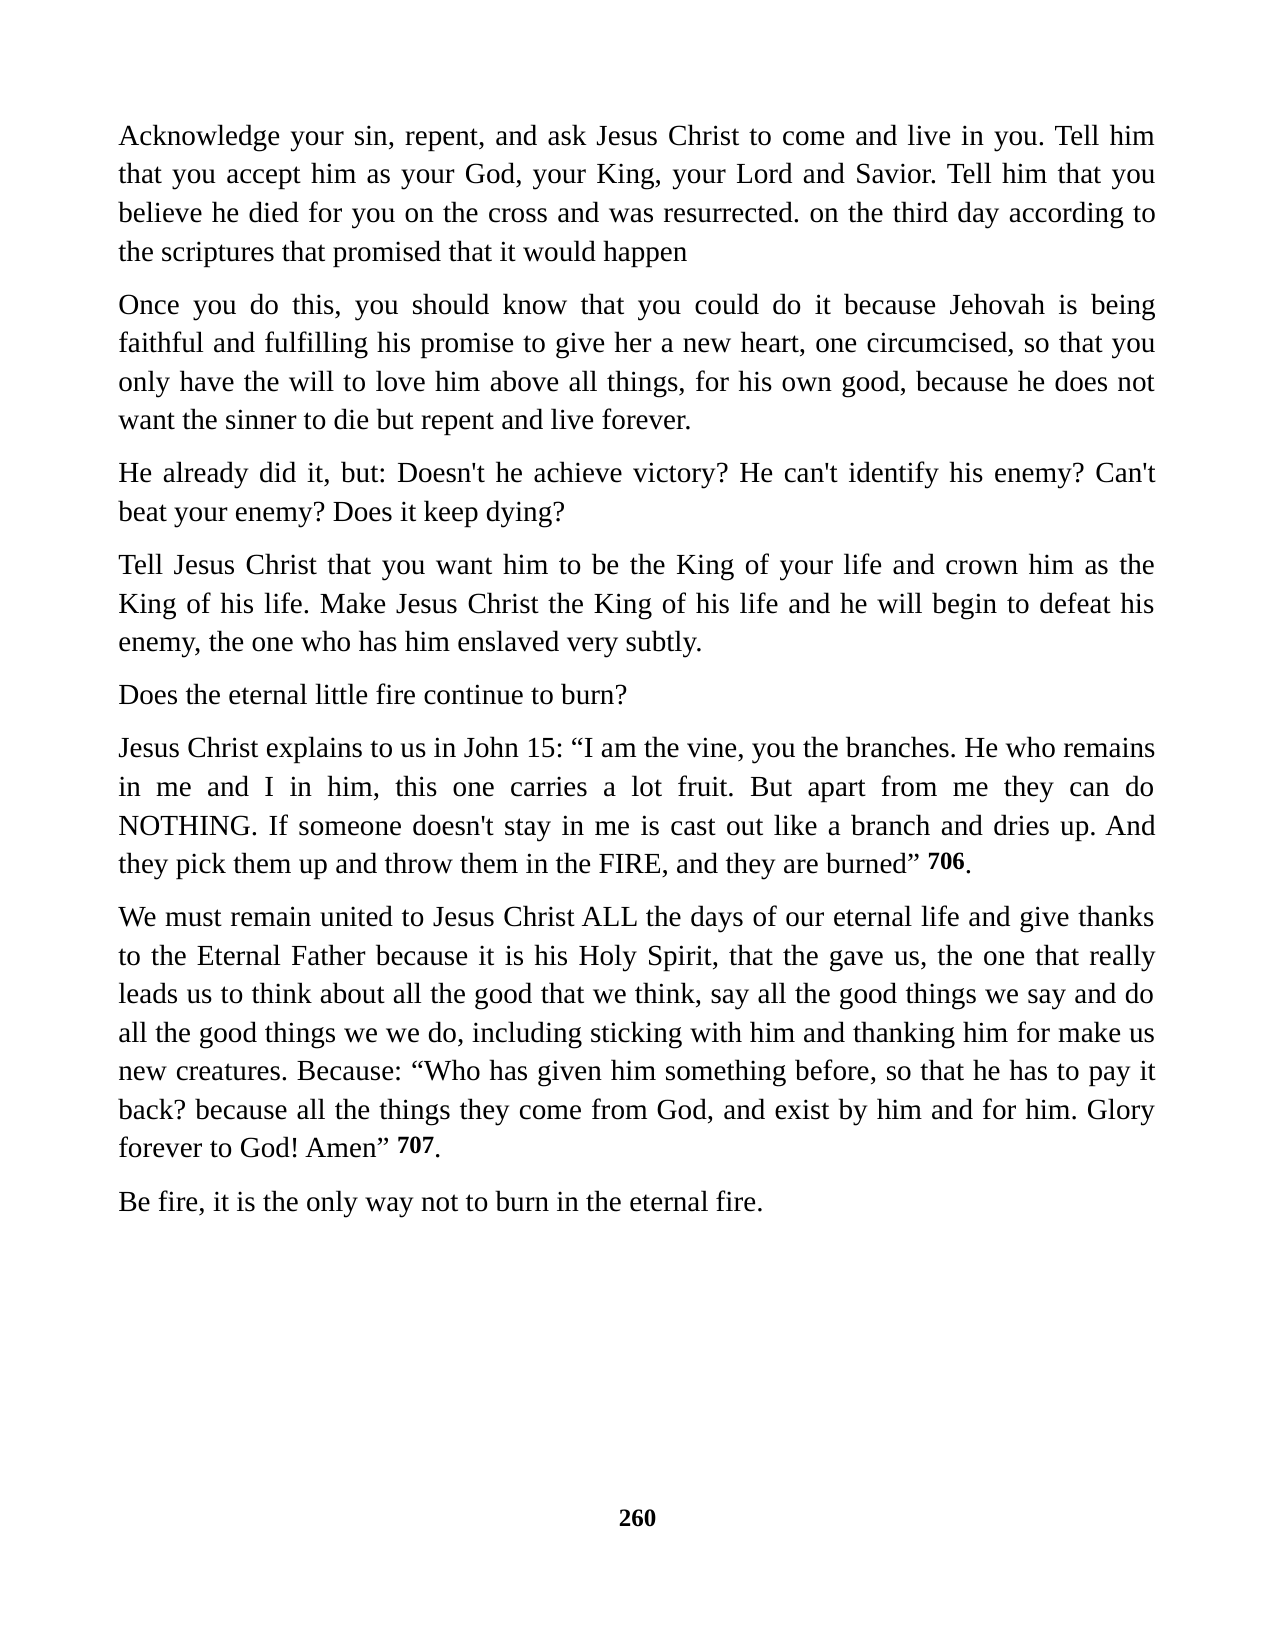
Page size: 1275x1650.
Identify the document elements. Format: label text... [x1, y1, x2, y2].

text Once you do this, you should know that you could do it because Jehovah is being faithful and fulfilling his promise to give her a new heart, one circumcised, so that you only have the will to love him above all things, for his own good, because he does not want the sinner to die but repent and live forever. [118, 287, 1157, 436]
text He already did it, but: Doesn't he achieve victory? He can't identify his enemy? Can't beat your enemy? Does it keep dying? [118, 456, 1157, 528]
text Tell Jesus Christ that you want him to be the King of your life and crown him as the King of his life. Make Jesus Christ the King of his life and he will begin to defeat his enemy, the one who has him enslaved very subtly. [118, 547, 1157, 658]
text We must remain united to Jesus Christ ALL the days of our eternal life and give thanks to the Eternal Father because it is his Holy Spirit, that the gave us, the one that really leads us to think about all the good that we think, say all the good things we say and do all the good things we we do, including sticking with him and thanking him for make us new creatures. Because: “Who has given him something before, so that he has to pay it back? because all the things they come from God, and exist by him and for him. Glory forever to God! Amen” . [118, 899, 1157, 1164]
text Does the eternal little fire continue to burn? [118, 677, 1157, 711]
text Jesus Christ explains to us in John 15: “I am the vine, you the branches. He who remains in me and I in him, this one carries a lot fruit. But apart from me they can do NOTHING. If someone doesn't stay in me is cast out like a branch and dries up. And they pick them up and throw them in the FIRE, and they are burned” . [118, 731, 1157, 880]
text Acknowledge your sin, repent, and ask Jesus Christ to come and live in you. Tell him that you accept him as your God, your King, your Lord and Savior. Tell him that you believe he died for you on the cross and was resurrected. on the third day according to the scriptures that promised that it would happen [118, 118, 1157, 267]
text Be fire, it is the only way not to burn in the eternal fire. [118, 1184, 1157, 1217]
